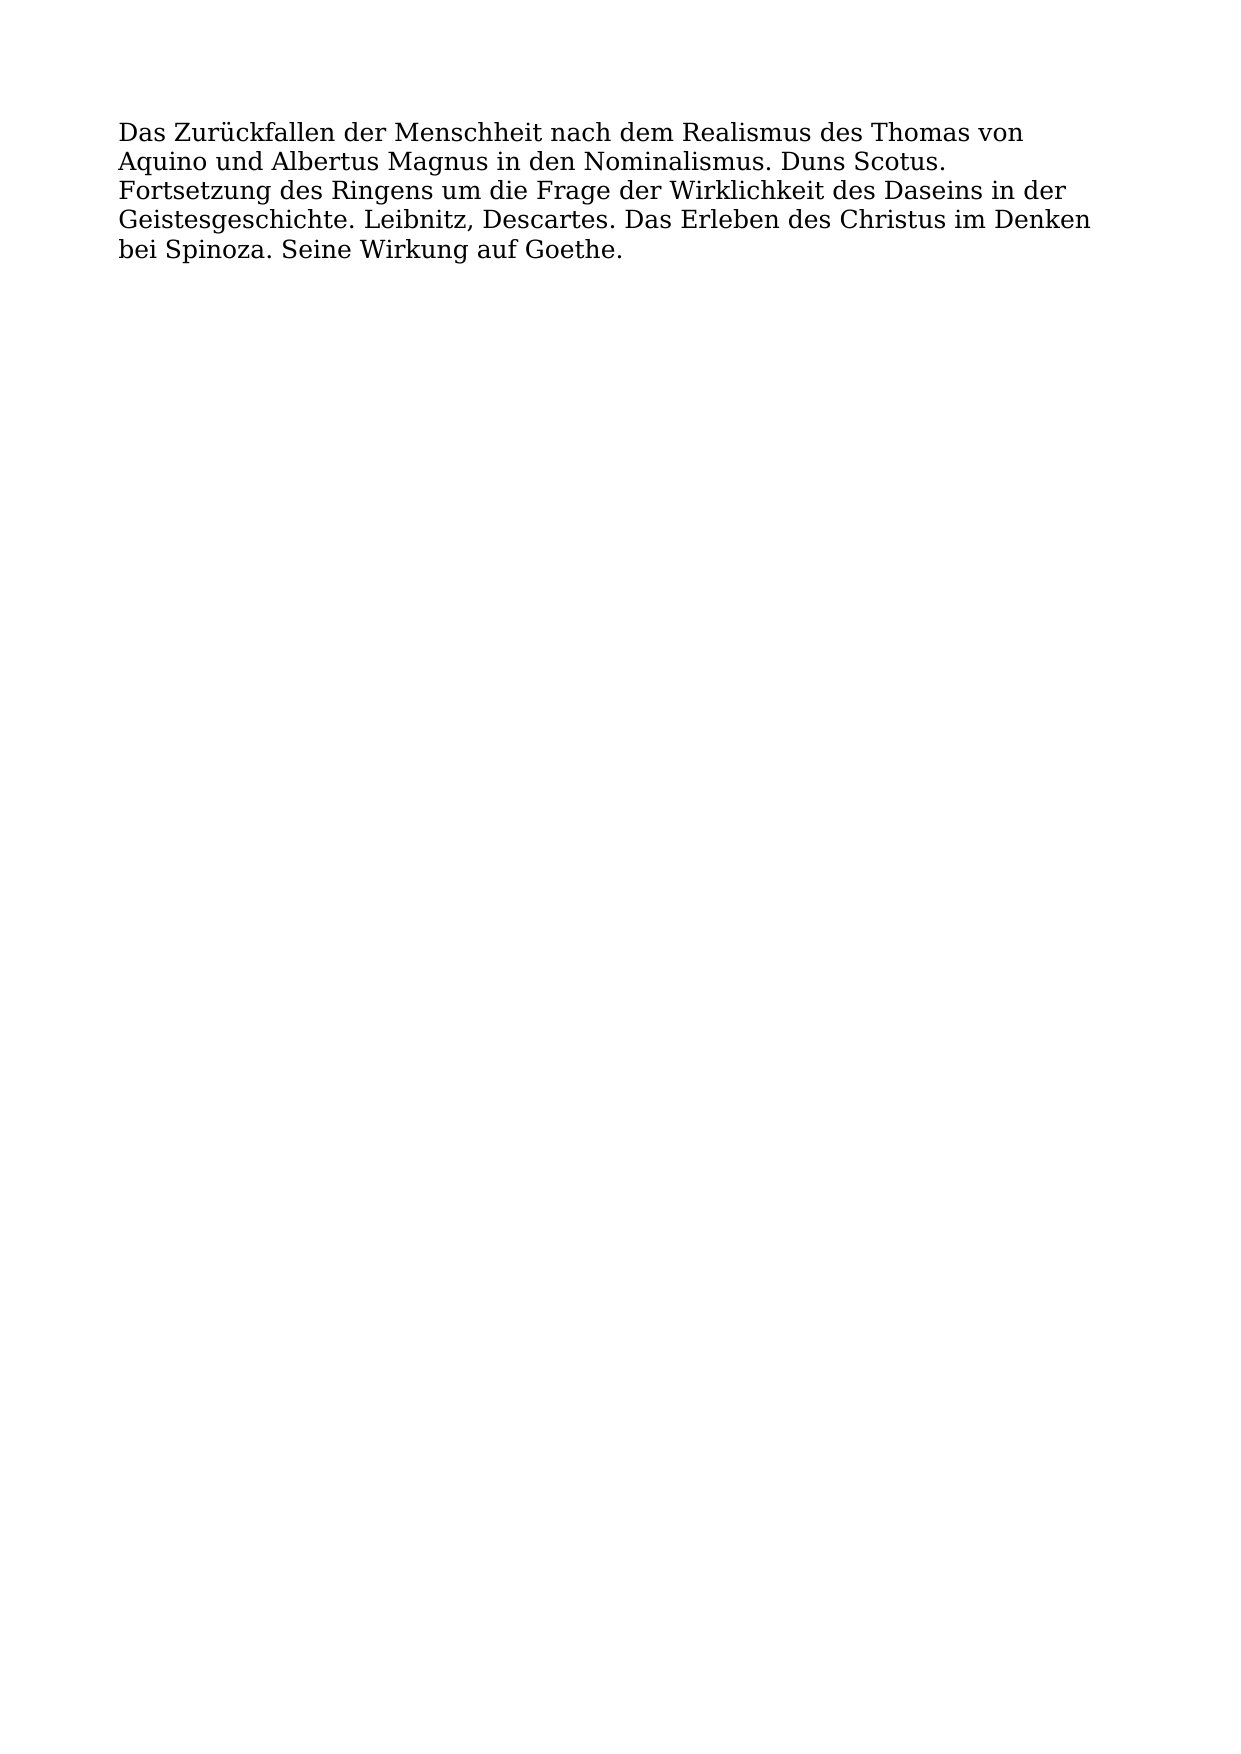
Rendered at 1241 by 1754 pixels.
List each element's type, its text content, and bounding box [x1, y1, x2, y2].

text bei Spinoza. Seine Wirkung auf Goethe. [118, 235, 1122, 264]
text Aquino und Albertus Magnus in den Nominalismus. Duns Scotus. [118, 147, 1122, 176]
text Geistesgeschichte. Leibnitz, Descartes. Das Erleben des Christus im Denken [118, 206, 1122, 235]
text Fortsetzung des Ringens um die Frage der Wirklichkeit des Daseins in der [118, 176, 1122, 206]
text Das Zurückfallen der Menschheit nach dem Realismus des Thomas von [118, 118, 1122, 147]
